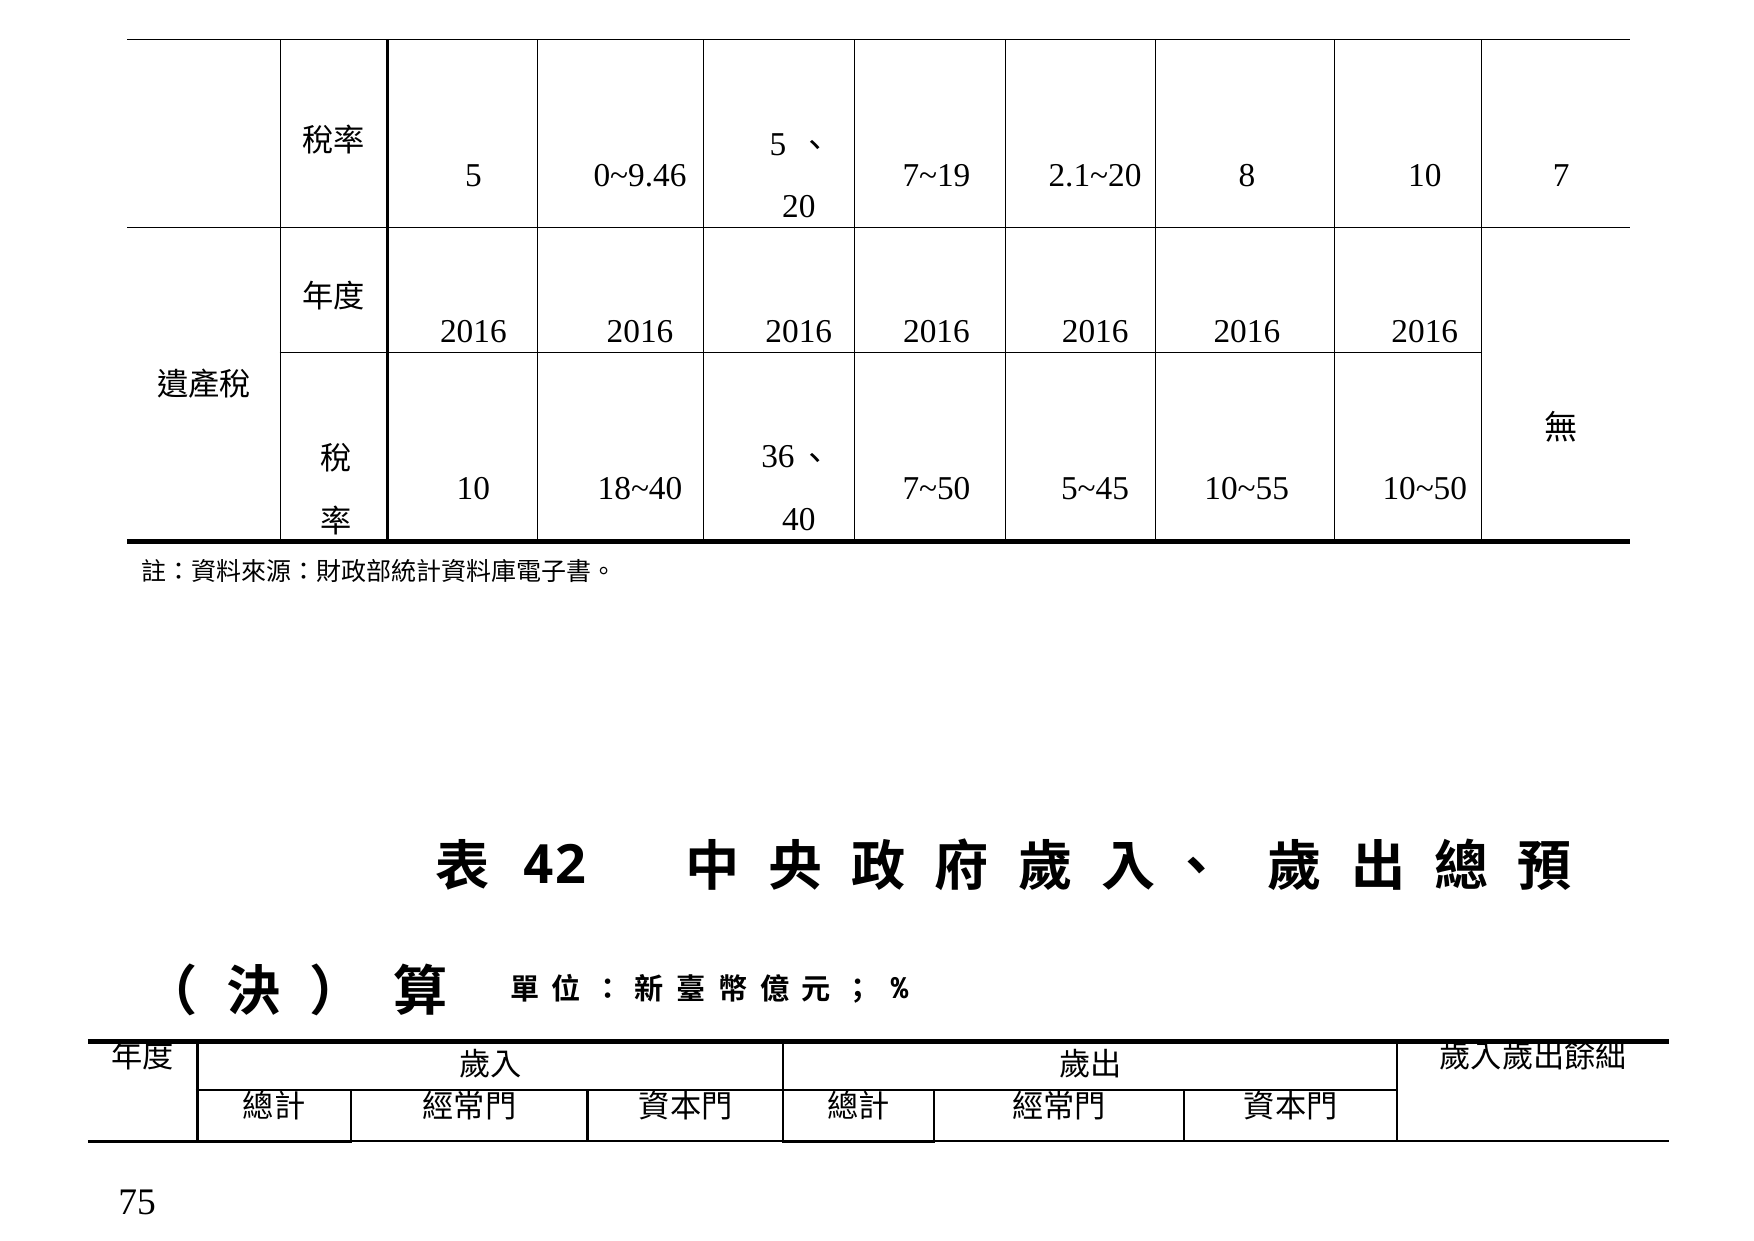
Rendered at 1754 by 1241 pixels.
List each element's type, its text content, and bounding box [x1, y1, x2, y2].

table_cell 2016 [1335, 228, 1481, 352]
table_cell 2016 [704, 228, 854, 352]
table_cell 10~50 [1335, 353, 1481, 539]
subtitle 表42 中央政府歲入、歲出總預（決）算 單位：新臺幣億元；% [128, 789, 1628, 1039]
table_cell 7~19 [855, 40, 1005, 227]
table_cell [127, 40, 280, 227]
table_header 歲入 [199, 1044, 782, 1089]
table_cell 資本門 [1185, 1091, 1396, 1139]
table_cell 7 [1482, 40, 1629, 227]
table_cell 36、40 [704, 353, 854, 539]
table_cell 經常門 [352, 1091, 586, 1139]
table_cell 5 [389, 40, 537, 227]
text 註：資料來源：財政部統計資料庫電子書。 [128, 551, 1543, 588]
table_cell 8 [1156, 40, 1334, 227]
table_cell 2016 [538, 228, 703, 352]
table_cell 2016 [1006, 228, 1155, 352]
table_cell 經常門 [935, 1091, 1183, 1139]
table_cell 遺產稅 [127, 228, 280, 539]
table_cell 2016 [1156, 228, 1334, 352]
table_header 歲入歲出餘絀 [1398, 1044, 1669, 1139]
table_cell 2016 [855, 228, 1005, 352]
table_cell 稅率 [281, 40, 386, 227]
table_cell 總計 [784, 1091, 933, 1139]
table_cell 2.1~20 [1006, 40, 1155, 227]
table_cell 7~50 [855, 353, 1005, 539]
table_cell 資本門 [589, 1091, 782, 1139]
table_cell 10 [1335, 40, 1481, 227]
table_cell 稅率 [281, 353, 386, 539]
table_cell 10 [389, 353, 537, 539]
table_cell 無 [1482, 228, 1629, 539]
table_cell 2016 [389, 228, 537, 352]
table_cell 18~40 [538, 353, 703, 539]
table_cell 年度 [281, 228, 386, 352]
table_header 年度 [88, 1044, 196, 1139]
table_cell 10~55 [1156, 353, 1334, 539]
table_cell 總計 [199, 1091, 350, 1139]
table_cell 0~9.46 [538, 40, 703, 227]
table_header 歲出 [784, 1044, 1396, 1089]
table_cell 5、20 [704, 40, 854, 227]
table_cell 5~45 [1006, 353, 1155, 539]
